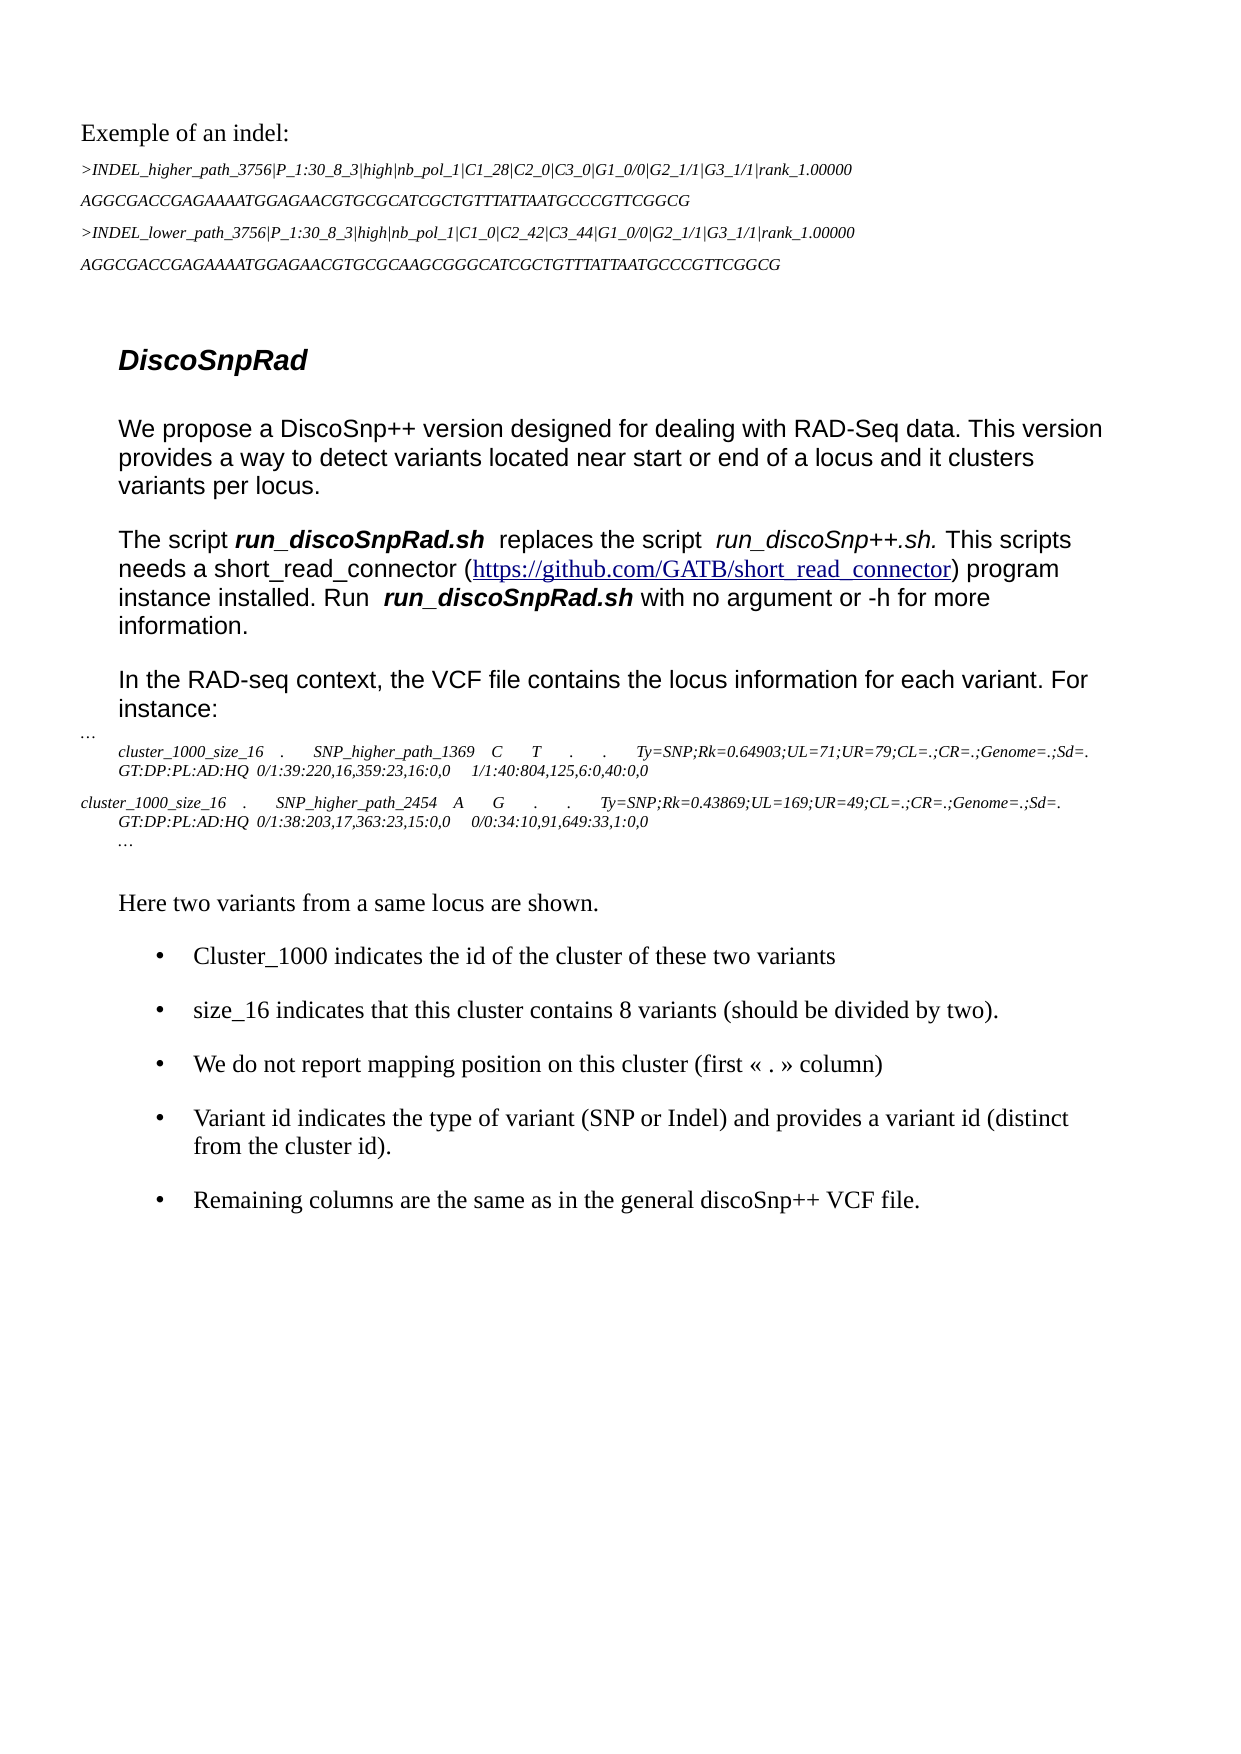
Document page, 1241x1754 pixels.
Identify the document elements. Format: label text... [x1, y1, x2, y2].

list We do not report mapping position on this cluster (first « . » column) [156, 1049, 1122, 1078]
text The script run_discoSnpRad.sh replaces the script run_discoSnp++.sh. This scripts needs a short_read_connector (https://github.com/GATB/short_read_connector) program instance installed. Run run_discoSnpRad.sh with no argument or -h for more information. [118, 525, 1122, 640]
text >INDEL_lower_path_3756|P_1:30_8_3|high|nb_pol_1|C1_0|C2_42|C3_44|G1_0/0|G2_1/1|G3_1/1|rank_1.00000 [81, 223, 1122, 242]
list Variant id indicates the type of variant (SNP or Indel) and provides a variant id (distinct from the cluster id). [156, 1103, 1122, 1160]
text AGGCGACCGAGAAAATGGAGAACGTGCGCAAGCGGGCATCGCTGTTTATTAATGCCCGTTCGGCG [81, 254, 1122, 273]
list Remaining columns are the same as in the general discoSnp++ VCF file. [156, 1185, 1122, 1214]
text AGGCGACCGAGAAAATGGAGAACGTGCGCATCGCTGTTTATTAATGCCCGTTCGGCG [81, 191, 1122, 210]
list size_16 indicates that this cluster contains 8 variants (should be divided by two). [156, 995, 1122, 1024]
subtitle DiscoSnpRad [118, 343, 1122, 376]
text Exemple of an indel: [81, 118, 1122, 147]
text cluster_1000_size_16 . SNP_higher_path_2454 A G . . Ty=SNP;Rk=0.43869;UL=169;UR=49;CL=.;CR=.;Genome=.;Sd=. GT:DP:PL:AD:HQ 0/1:38:203,17,363:23,15:0,0 0/0:34:10,91,649:33,1:0,0 … [81, 793, 1122, 850]
list Cluster_1000 indicates the id of the cluster of these two variants [156, 941, 1122, 970]
text >INDEL_higher_path_3756|P_1:30_8_3|high|nb_pol_1|C1_28|C2_0|C3_0|G1_0/0|G2_1/1|G3_1/1|rank_1.00000 [81, 159, 1122, 178]
text … cluster_1000_size_16 . SNP_higher_path_1369 C T . . Ty=SNP;Rk=0.64903;UL=71;UR=79;CL=.;CR=.;Genome=.;Sd=. GT:DP:PL:AD:HQ 0/1:39:220,16,359:23,16:0,0 1/1:40:804,125,6:0,40:0,0 [81, 723, 1122, 780]
text We propose a DiscoSnp++ version designed for dealing with RAD-Seq data. This version provides a way to detect variants located near start or end of a locus and it clusters variants per locus. [118, 414, 1122, 500]
text In the RAD-seq context, the VCF file contains the locus information for each variant. For instance: [118, 665, 1122, 723]
text Here two variants from a same locus are shown. [118, 888, 1122, 916]
